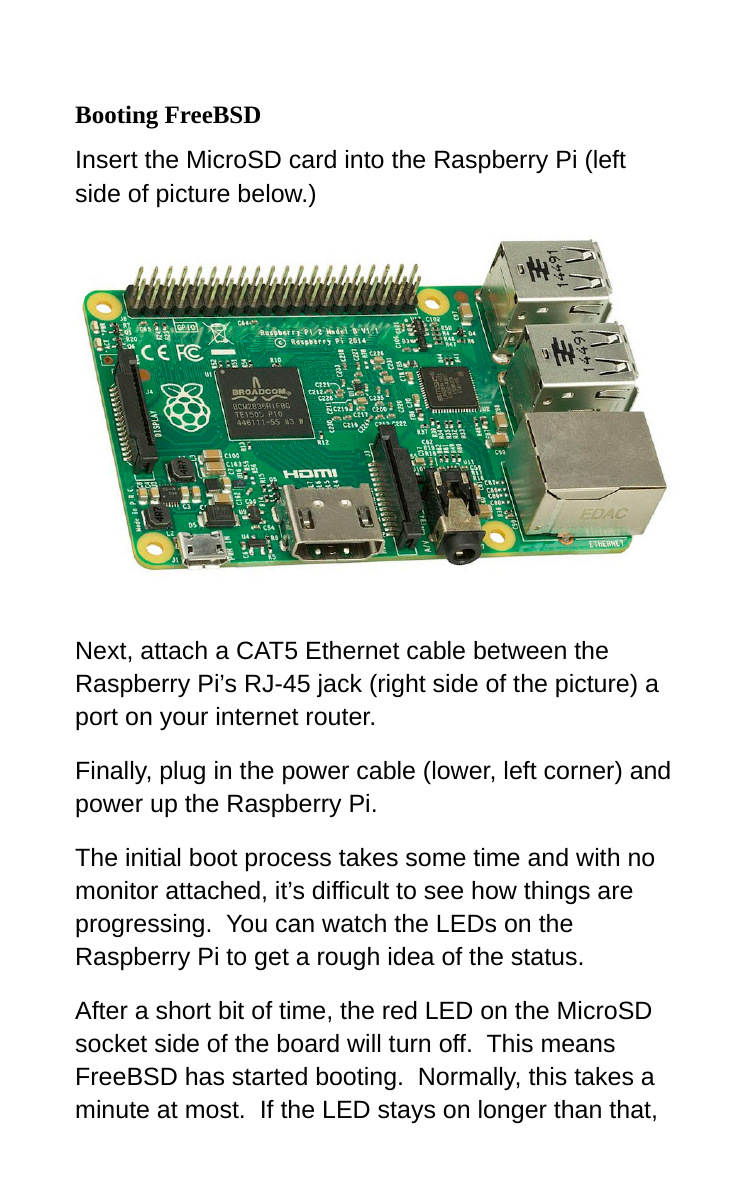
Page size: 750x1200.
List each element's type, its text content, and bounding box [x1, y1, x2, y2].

text Next, attach a CAT5 Ethernet cable between the Raspberry Pi’s RJ-45 jack (right side of the picture) a port on your internet router. [75, 636, 675, 731]
picture [75, 232, 675, 578]
text The initial boot process takes some time and with no monitor attached, it’s difficult to see how things are progressing. You can watch the LEDs on the Raspberry Pi to get a rough idea of the status. [75, 843, 675, 971]
text After a short bit of time, the red LED on the MicroSD socket side of the board will turn off. This means FreeBSD has started booting. Normally, this takes a minute at most. If the LED stays on longer than that, [75, 996, 675, 1124]
text Finally, plug in the power cable (lower, left corner) and power up the Raspberry Pi. [75, 756, 675, 818]
subtitle Booting FreeBSD [75, 100, 675, 129]
text Insert the MicroSD card into the Raspberry Pi (left side of picture below.) [75, 146, 675, 207]
